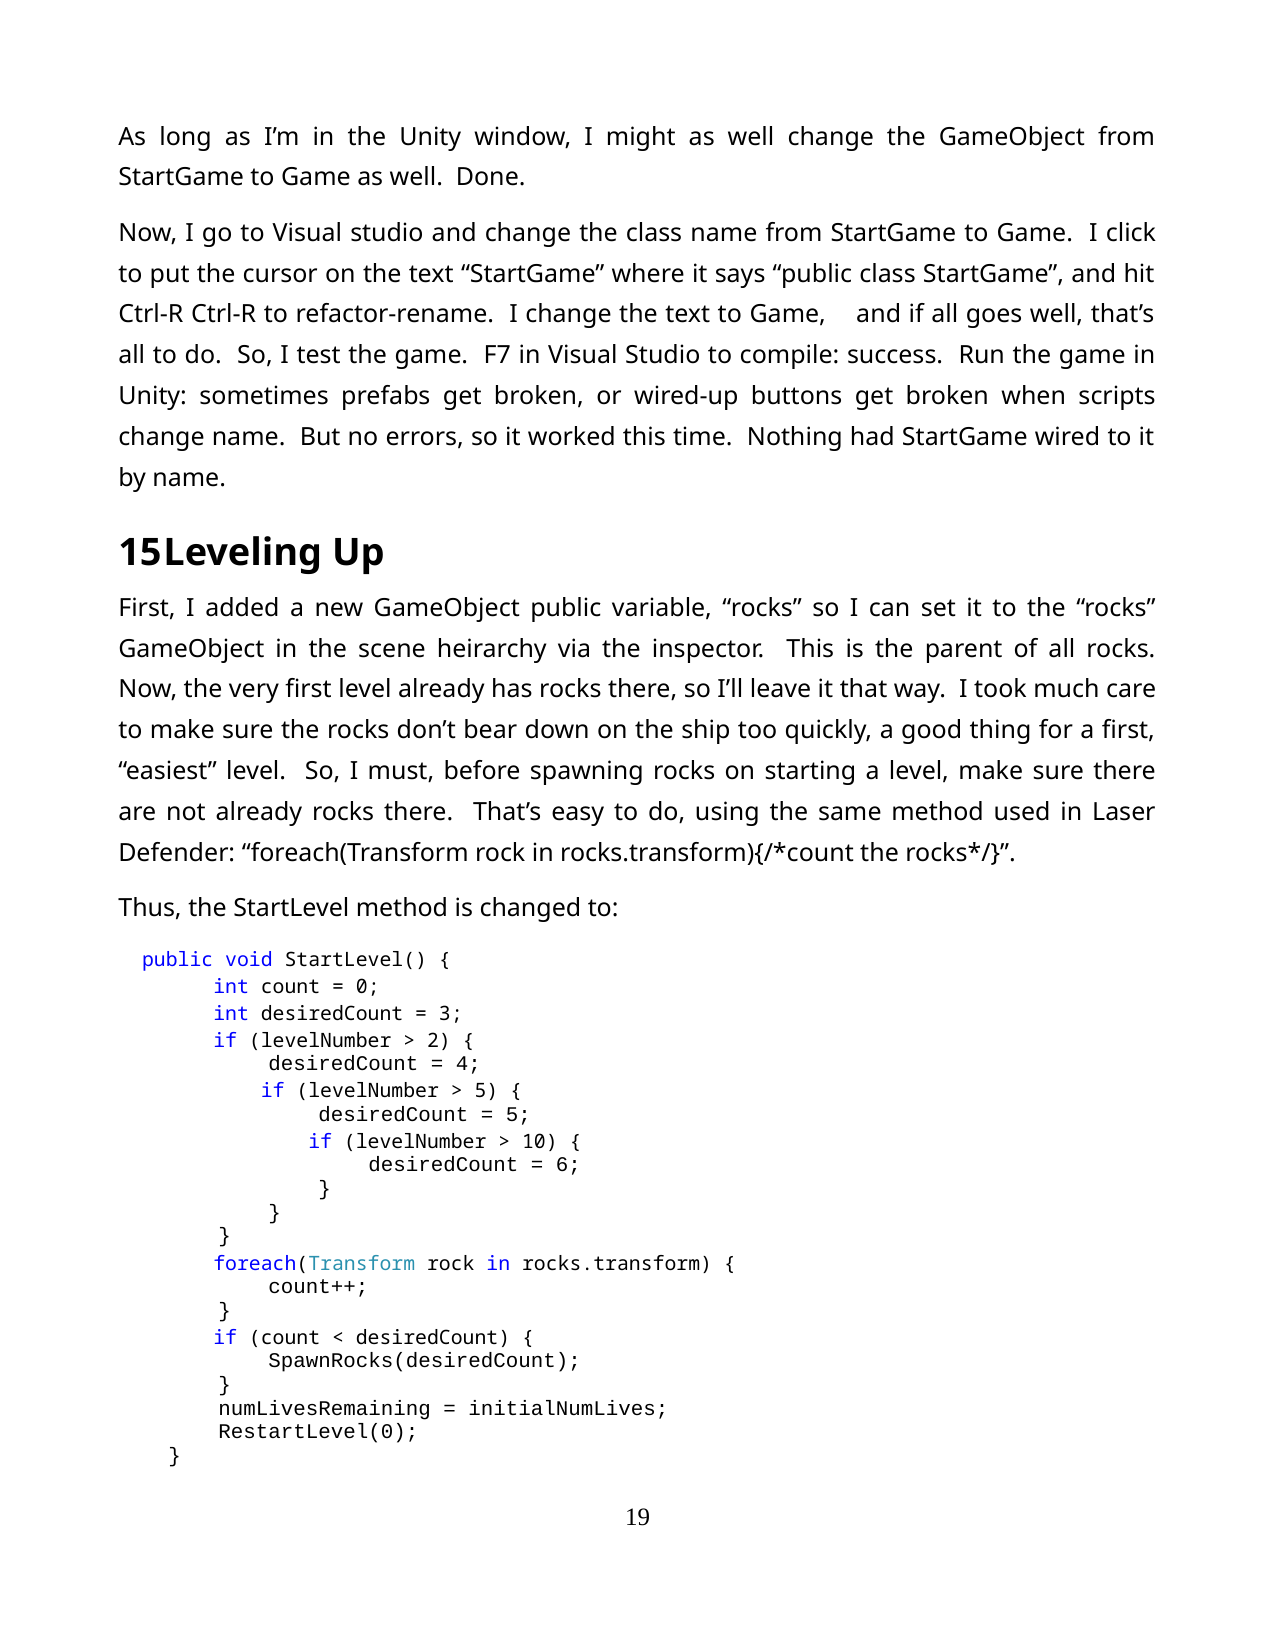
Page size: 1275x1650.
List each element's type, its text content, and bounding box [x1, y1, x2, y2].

text count++; [118, 1276, 1157, 1299]
text SpawnRocks(desiredCount); [118, 1350, 1157, 1374]
text } [118, 1374, 1157, 1397]
text } [118, 1178, 1157, 1202]
subtitle Leveling Up [118, 525, 1157, 577]
text public void StartLevel() { [118, 945, 1157, 972]
text RestartLevel(0); [118, 1421, 1157, 1445]
text } [118, 1225, 1157, 1249]
text As long as I’m in the Unity window, I might as well change the GameObject from StartGame to Game as well. Done. [118, 118, 1157, 193]
text if (levelNumber > 5) { [118, 1077, 1157, 1104]
text desiredCount = 5; [118, 1104, 1157, 1127]
text numLivesRemaining = initialNumLives; [118, 1397, 1157, 1421]
text Now, I go to Visual studio and change the class name from StartGame to Game. I click to put the cursor on the text “StartGame” where it says “public class StartGame”, and hit Ctrl-R Ctrl-R to refactor-rename. I change the text to Game, and if all goes well, that’s all to do. So, I test the game. F7 in Visual Studio to compile: success. Run the game in Unity: sometimes prefabs get broken, or wired-up buttons get broken when scripts change name. But no errors, so it worked this time. Nothing had StartGame wired to it by name. [118, 214, 1157, 493]
text First, I added a new GameObject public variable, “rocks” so I can set it to the “rocks” GameObject in the scene heirarchy via the inspector. This is the parent of all rocks. Now, the very first level already has rocks there, so I’ll leave it that way. I took much care to make sure the rocks don’t bear down on the ship too quickly, a good thing for a first, “easiest” level. So, I must, before spawning rocks on starting a level, make sure there are not already rocks there. That’s easy to do, using the same method used in Laser Defender: “foreach(Transform rock in rocks.transform){/*count the rocks*/}”. [118, 589, 1157, 868]
text Thus, the StartLevel method is changed to: [118, 890, 1157, 924]
text int count = 0; [118, 972, 1157, 999]
text } [118, 1202, 1157, 1225]
text desiredCount = 4; [118, 1053, 1157, 1077]
text } [118, 1445, 1157, 1468]
text if (levelNumber > 10) { [118, 1127, 1157, 1154]
text desiredCount = 6; [118, 1154, 1157, 1178]
text int desiredCount = 3; [118, 999, 1157, 1026]
text if (levelNumber > 2) { [118, 1026, 1157, 1053]
text if (count < desiredCount) { [118, 1323, 1157, 1350]
text foreach(Transform rock in rocks.transform) { [118, 1249, 1157, 1276]
text } [118, 1299, 1157, 1323]
